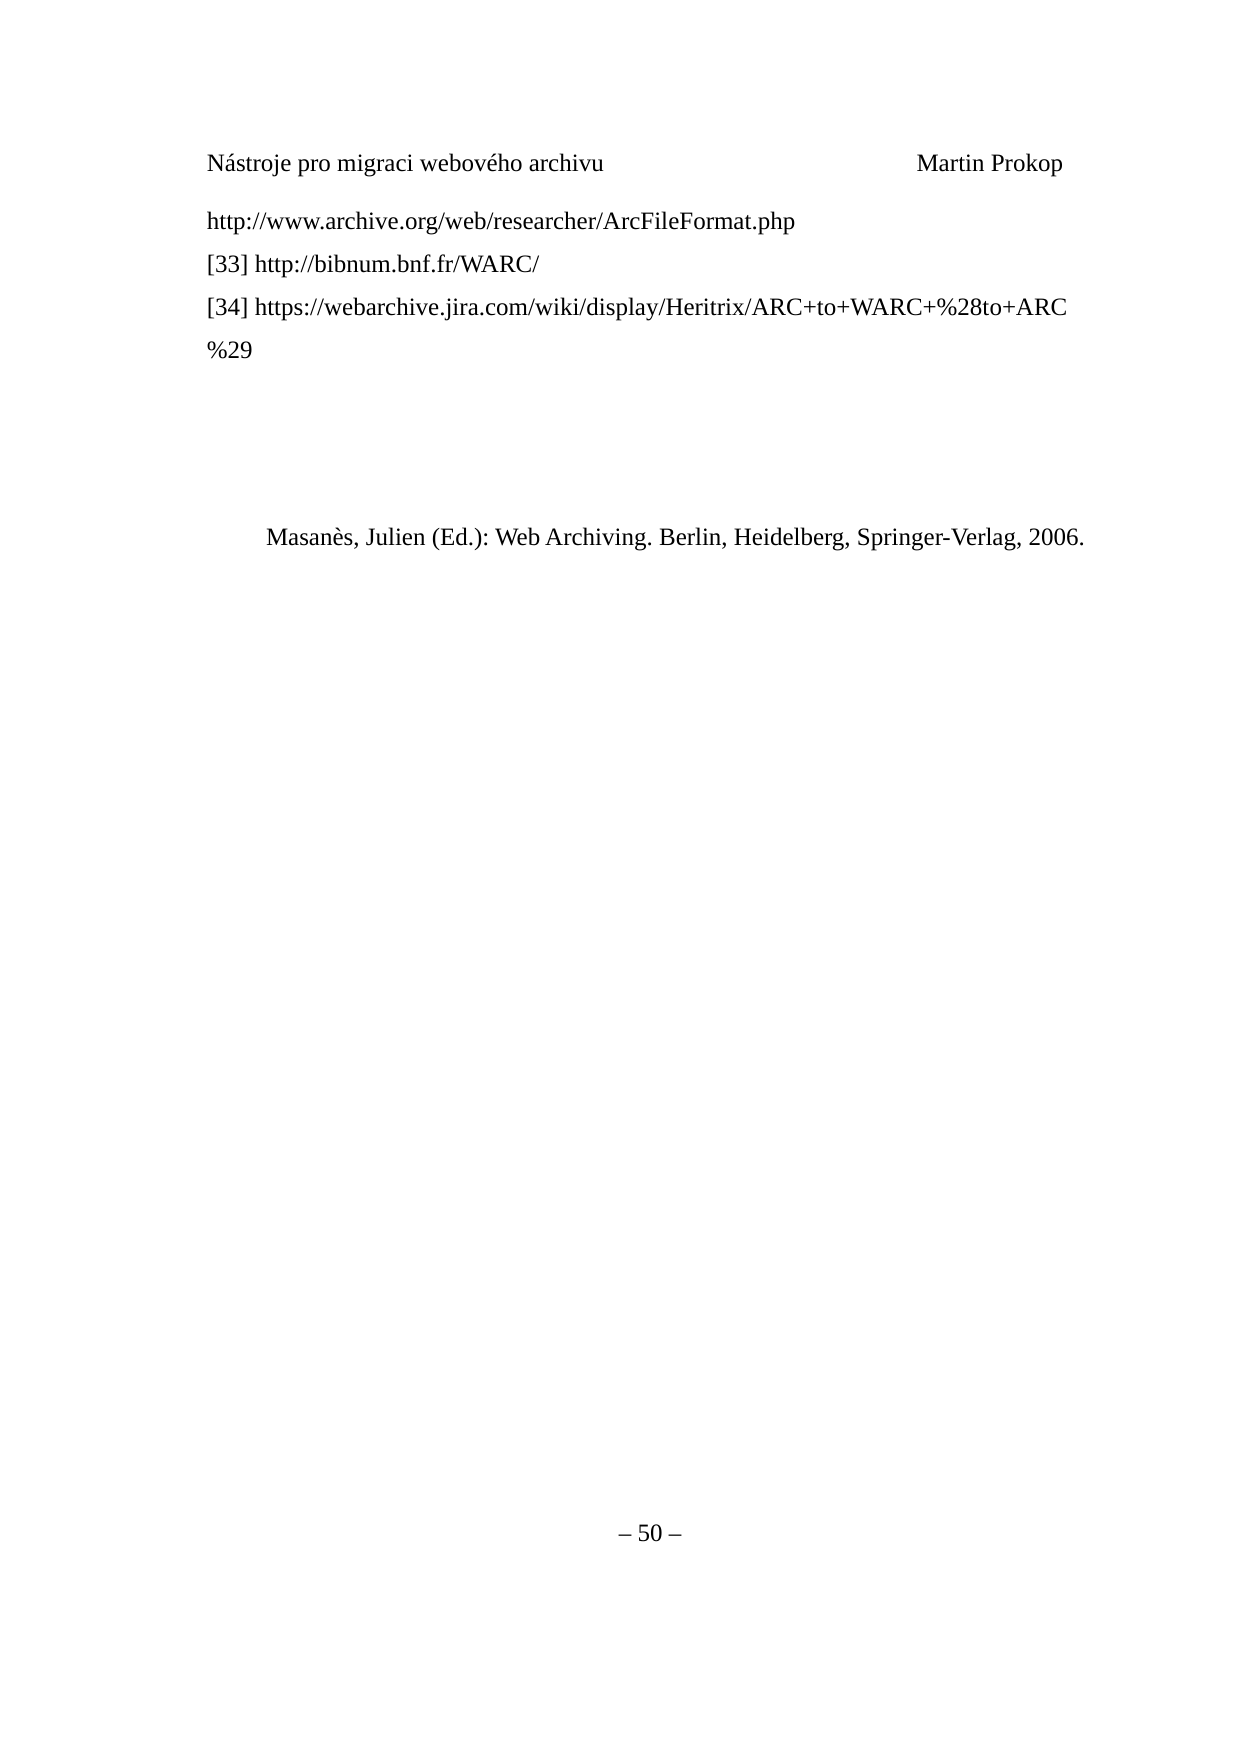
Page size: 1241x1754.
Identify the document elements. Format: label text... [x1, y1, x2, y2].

text Masanès, Julien (Ed.): Web Archiving. Berlin, Heidelberg, Springer-Verlag, 2006. [207, 522, 1093, 551]
text http://www.archive.org/web/researcher/ArcFileFormat.php [207, 206, 1093, 234]
text [34] https://webarchive.jira.com/wiki/display/Heritrix/ARC+to+WARC+%28to+ARC%29 [207, 292, 1093, 364]
text [33] http://bibnum.bnf.fr/WARC/ [207, 249, 1093, 278]
